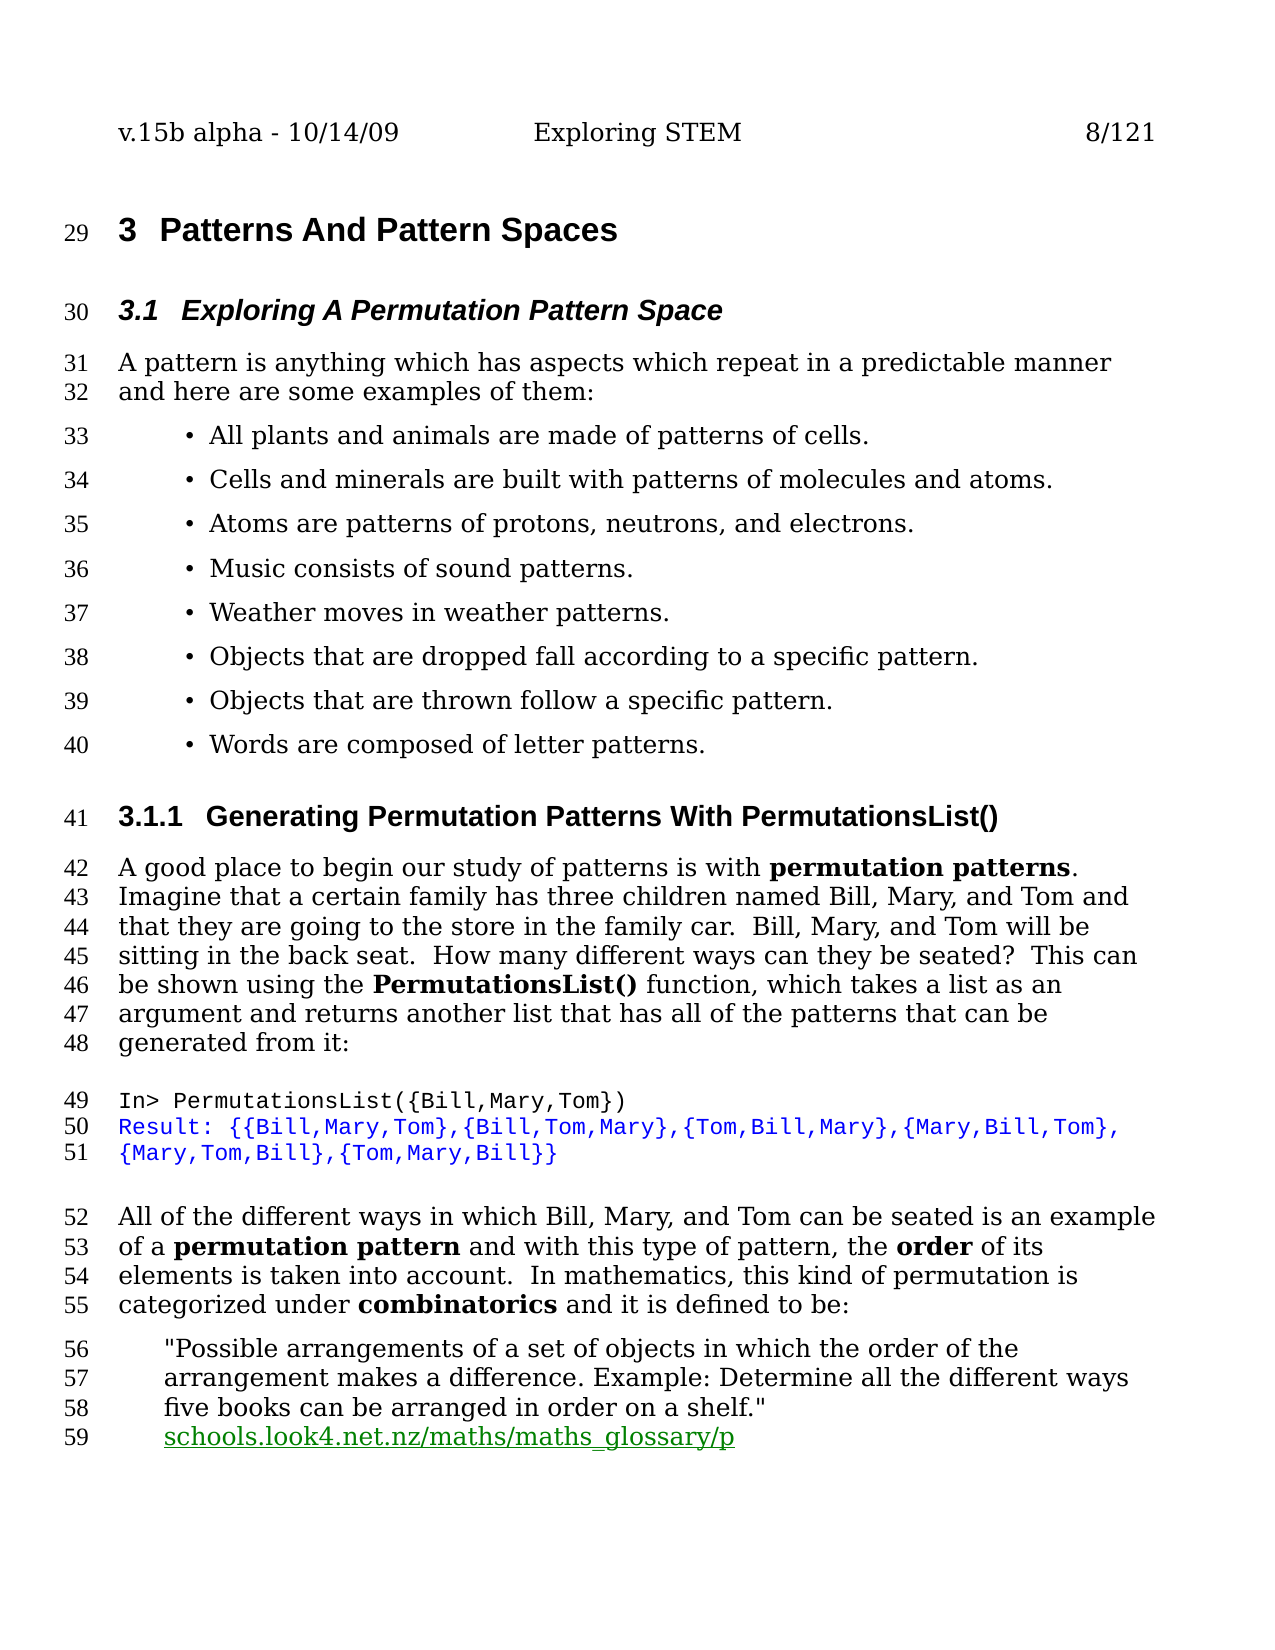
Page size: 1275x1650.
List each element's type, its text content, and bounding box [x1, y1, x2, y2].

list Objects that are thrown follow a specific pattern. [185, 686, 1157, 715]
list Weather moves in weather patterns. [185, 598, 1157, 627]
list Words are composed of letter patterns. [185, 730, 1157, 759]
text All of the different ways in which Bill, Mary, and Tom can be seated is an example of a permutation pattern and with this type of pattern, the order of its elements is taken into account. In mathematics, this kind of permutation is categorized under combinatorics and it is defined to be: [118, 1202, 1157, 1319]
text A pattern is anything which has aspects which repeat in a predictable manner and here are some examples of them: [118, 348, 1157, 406]
text A good place to begin our study of patterns is with permutation patterns. Imagine that a certain family has three children named Bill, Mary, and Tom and that they are going to the store in the family car. Bill, Mary, and Tom will be sitting in the back seat. How many different ways can they be seated? This can be shown using the PermutationsList() function, which takes a list as an argument and returns another list that has all of the patterns that can be generated from it: [118, 853, 1157, 1058]
list Music consists of sound patterns. [185, 554, 1157, 583]
subtitle Generating Permutation Patterns With PermutationsList() [118, 799, 1157, 832]
list Atoms are patterns of protons, neutrons, and electrons. [185, 509, 1157, 539]
subtitle Exploring A Permutation Pattern Space [118, 293, 1157, 327]
subtitle Patterns And Pattern Spaces [118, 210, 1157, 248]
list All plants and animals are made of patterns of cells. [185, 421, 1157, 450]
text Result: {{Bill,Mary,Tom},{Bill,Tom,Mary},{Tom,Bill,Mary},{Mary,Bill,Tom},{Mary,Tom,Bill},{Tom,Mary,Bill}} [118, 1116, 1157, 1167]
list Objects that are dropped fall according to a specific pattern. [185, 642, 1157, 671]
text In> PermutationsList({Bill,Mary,Tom}) [118, 1090, 1157, 1116]
text "Possible arrangements of a set of objects in which the order of the arrangement makes a difference. Example: Determine all the different ways five books can be arranged in order on a shelf." schools.look4.net.nz/maths/maths_glossary/p [163, 1334, 1157, 1451]
list Cells and minerals are built with patterns of molecules and atoms. [185, 465, 1157, 494]
